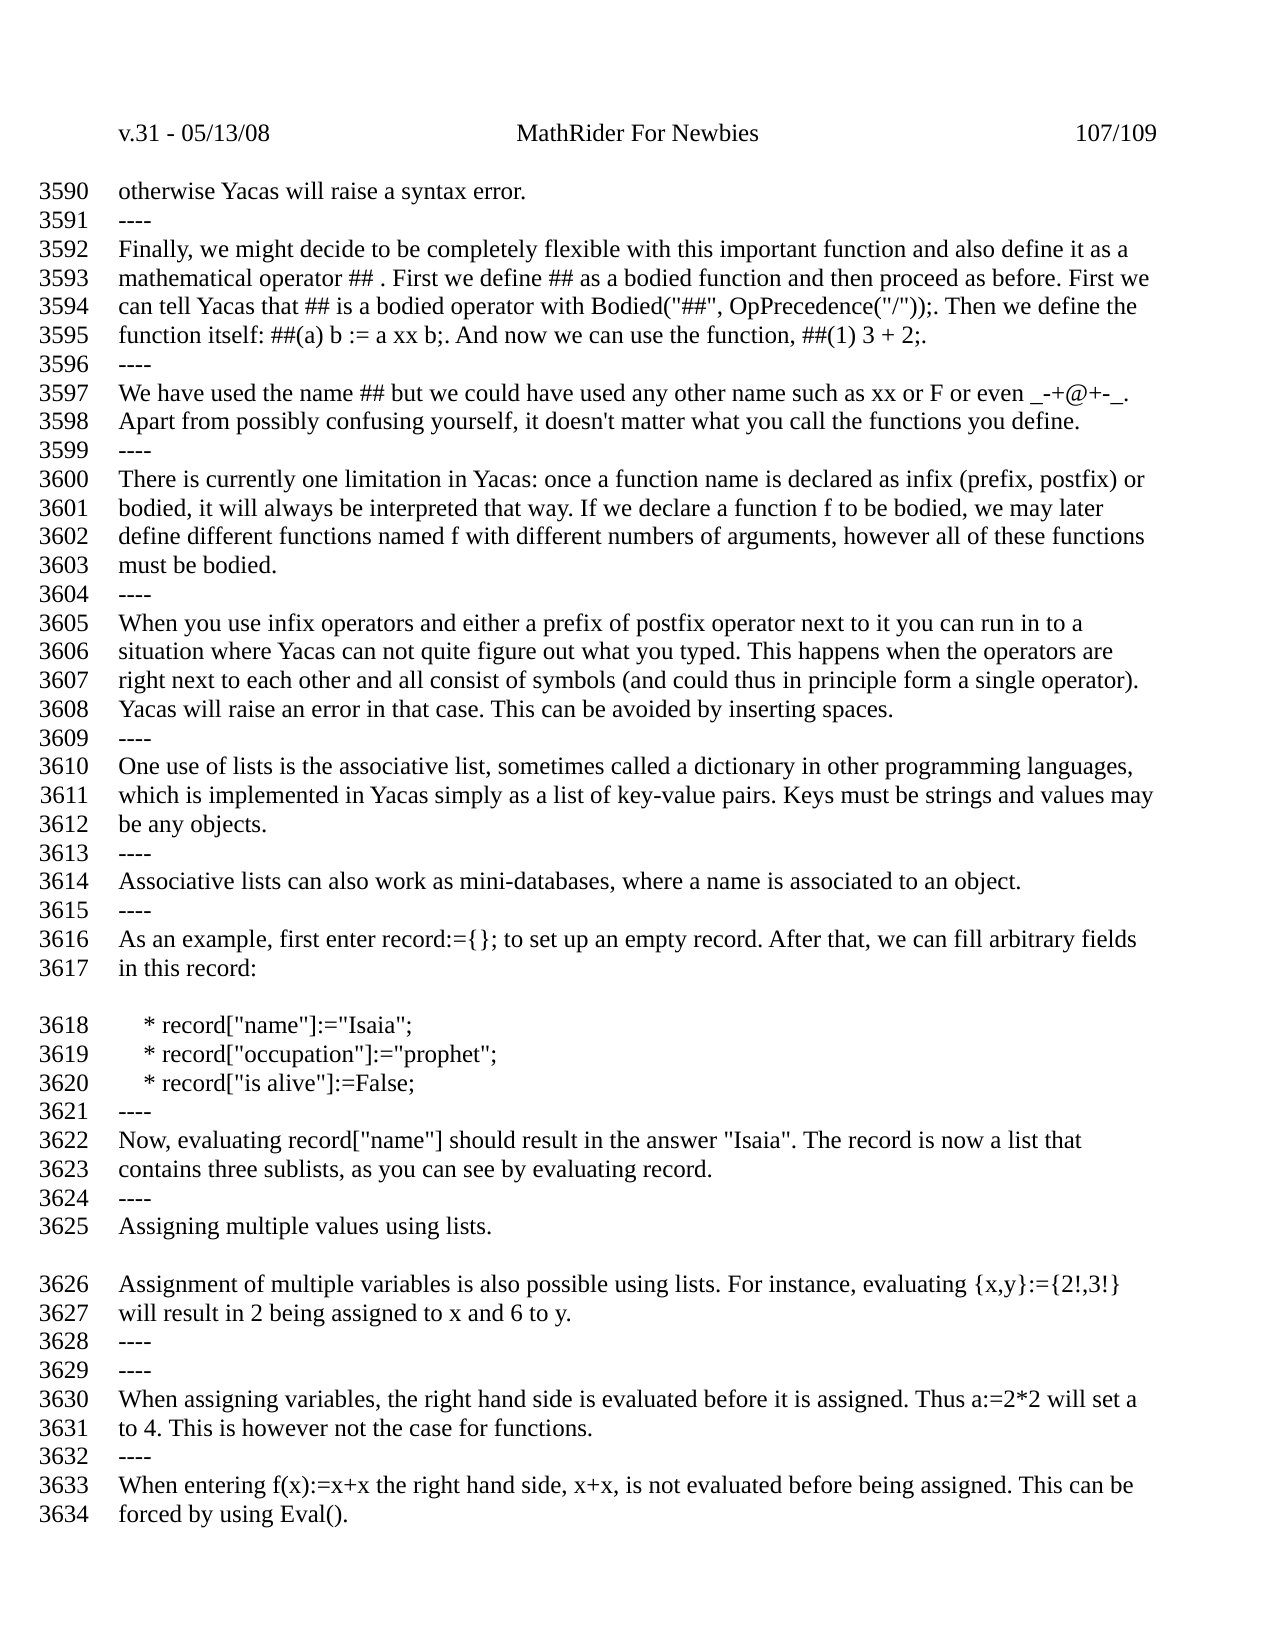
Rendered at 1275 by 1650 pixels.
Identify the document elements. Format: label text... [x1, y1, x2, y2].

text Assigning multiple values using lists. [118, 1211, 1157, 1240]
text As an example, first enter record:={}; to set up an empty record. After that, we can fill arbitrary fields in this record: [118, 924, 1157, 981]
text Finally, we might decide to be completely flexible with this important function and also define it as a mathematical operator ## . First we define ## as a bodied function and then proceed as before. First we can tell Yacas that ## is a bodied operator with Bodied("##", OpPrecedence("/"));. Then we define the function itself: ##(a) b := a xx b;. And now we can use the function, ##(1) 3 + 2;. [118, 234, 1157, 349]
text * record["is alive"]:=False; [118, 1068, 1157, 1096]
text * record["occupation"]:="prophet"; [118, 1039, 1157, 1068]
text When entering f(x):=x+x the right hand side, x+x, is not evaluated before being assigned. This can be forced by using Eval(). [118, 1470, 1157, 1528]
text ---- [118, 435, 1157, 464]
text ---- [118, 579, 1157, 608]
text ---- [118, 895, 1157, 924]
text ---- [118, 1326, 1157, 1355]
text One use of lists is the associative list, sometimes called a dictionary in other programming languages, which is implemented in Yacas simply as a list of key-value pairs. Keys must be strings and values may be any objects. [118, 751, 1157, 838]
text ---- [118, 1096, 1157, 1125]
text ---- [118, 1355, 1157, 1384]
text ---- [118, 205, 1157, 234]
text We have used the name ## but we could have used any other name such as xx or F or even _-+@+-_. Apart from possibly confusing yourself, it doesn't matter what you call the functions you define. [118, 378, 1157, 435]
text When you use infix operators and either a prefix of postfix operator next to it you can run in to a situation where Yacas can not quite figure out what you typed. This happens when the operators are right next to each other and all consist of symbols (and could thus in principle form a single operator). Yacas will raise an error in that case. This can be avoided by inserting spaces. [118, 608, 1157, 723]
text Assignment of multiple variables is also possible using lists. For instance, evaluating {x,y}:={2!,3!} will result in 2 being assigned to x and 6 to y. [118, 1269, 1157, 1326]
text otherwise Yacas will raise a syntax error. [118, 176, 1157, 205]
text Associative lists can also work as mini-databases, where a name is associated to an object. [118, 866, 1157, 895]
text ---- [118, 349, 1157, 378]
text When assigning variables, the right hand side is evaluated before it is assigned. Thus a:=2*2 will set a to 4. This is however not the case for functions. [118, 1384, 1157, 1441]
text There is currently one limitation in Yacas: once a function name is declared as infix (prefix, postfix) or bodied, it will always be interpreted that way. If we declare a function f to be bodied, we may later define different functions named f with different numbers of arguments, however all of these functions must be bodied. [118, 464, 1157, 579]
text ---- [118, 723, 1157, 751]
text ---- [118, 838, 1157, 866]
text * record["name"]:="Isaia"; [118, 1010, 1157, 1039]
text ---- [118, 1183, 1157, 1211]
text ---- [118, 1441, 1157, 1470]
text Now, evaluating record["name"] should result in the answer "Isaia". The record is now a list that contains three sublists, as you can see by evaluating record. [118, 1125, 1157, 1183]
